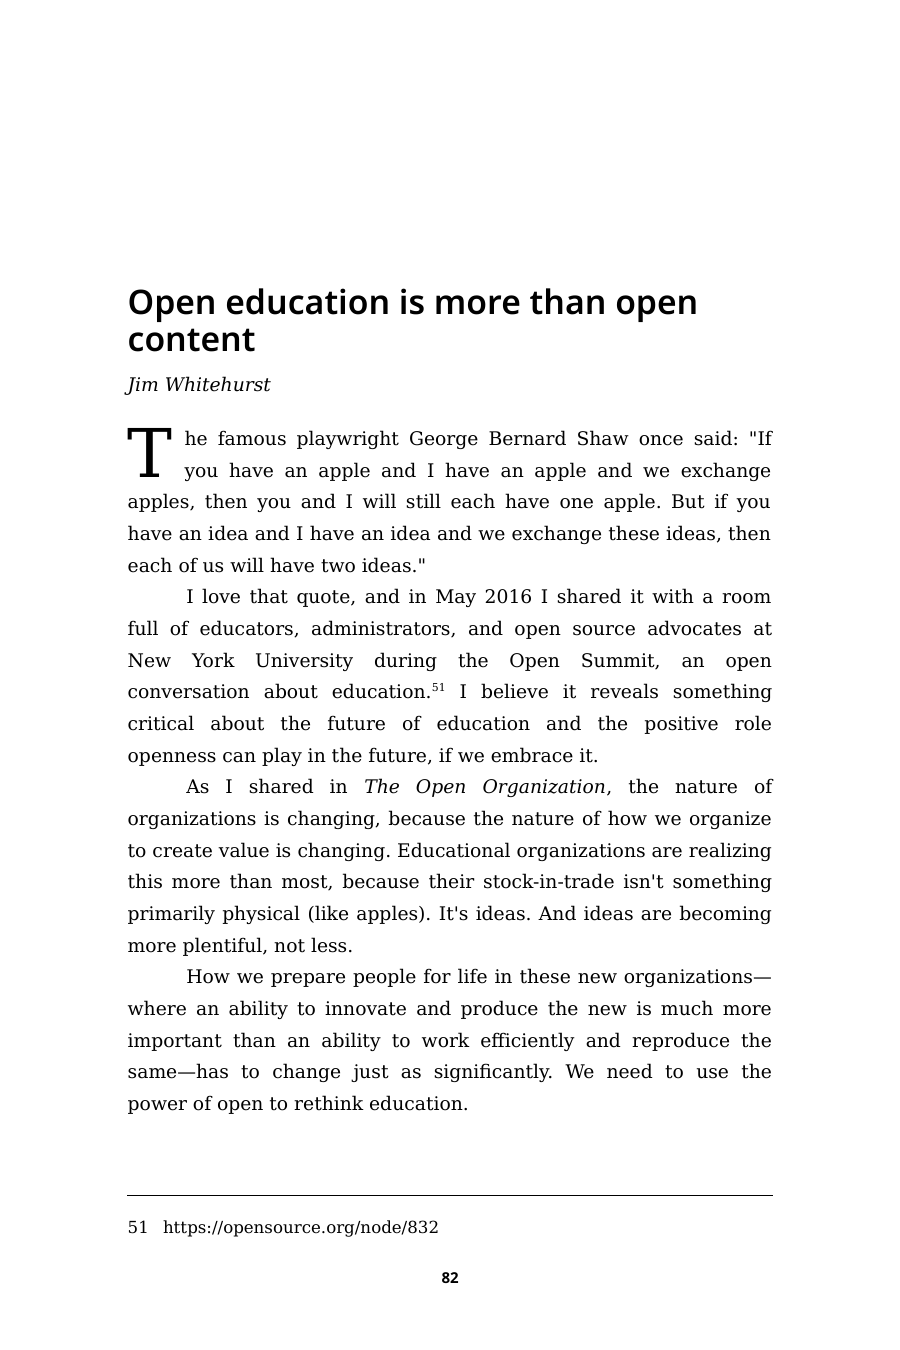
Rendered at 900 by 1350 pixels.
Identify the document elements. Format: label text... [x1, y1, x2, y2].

text As I shared in The Open Organization, the nature of organizations is changing, because the nature of how we organize to create value is changing. Educational organizations are realizing this more than most, because their stock-in-trade isn't something primarily physical (like apples). It's ideas. And ideas are becoming more plentiful, not less. [127, 776, 772, 957]
text Jim Whitehurst [127, 374, 772, 396]
text https://opensource.org/node/832 [127, 1218, 772, 1237]
text How we prepare people for life in these new organizations—where an ability to innovate and produce the new is much more important than an ability to work efficiently and reproduce the same—has to change just as significantly. We need to use the power of open to rethink education. [127, 966, 772, 1115]
subtitle Open education is more than open content [127, 283, 772, 361]
text The famous playwright George Bernard Shaw once said: "If you have an apple and I have an apple and we exchange apples, then you and I will still each have one apple. But if you have an idea and I have an idea and we exchange these ideas, then each of us will have two ideas." [127, 428, 772, 577]
text I love that quote, and in May 2016 I shared it with a room full of educators, administrators, and open source advocates at New York University during the Open Summit, an open conversation about education. I believe it reveals something critical about the future of education and the positive role openness can play in the future, if we embrace it. [127, 586, 772, 767]
